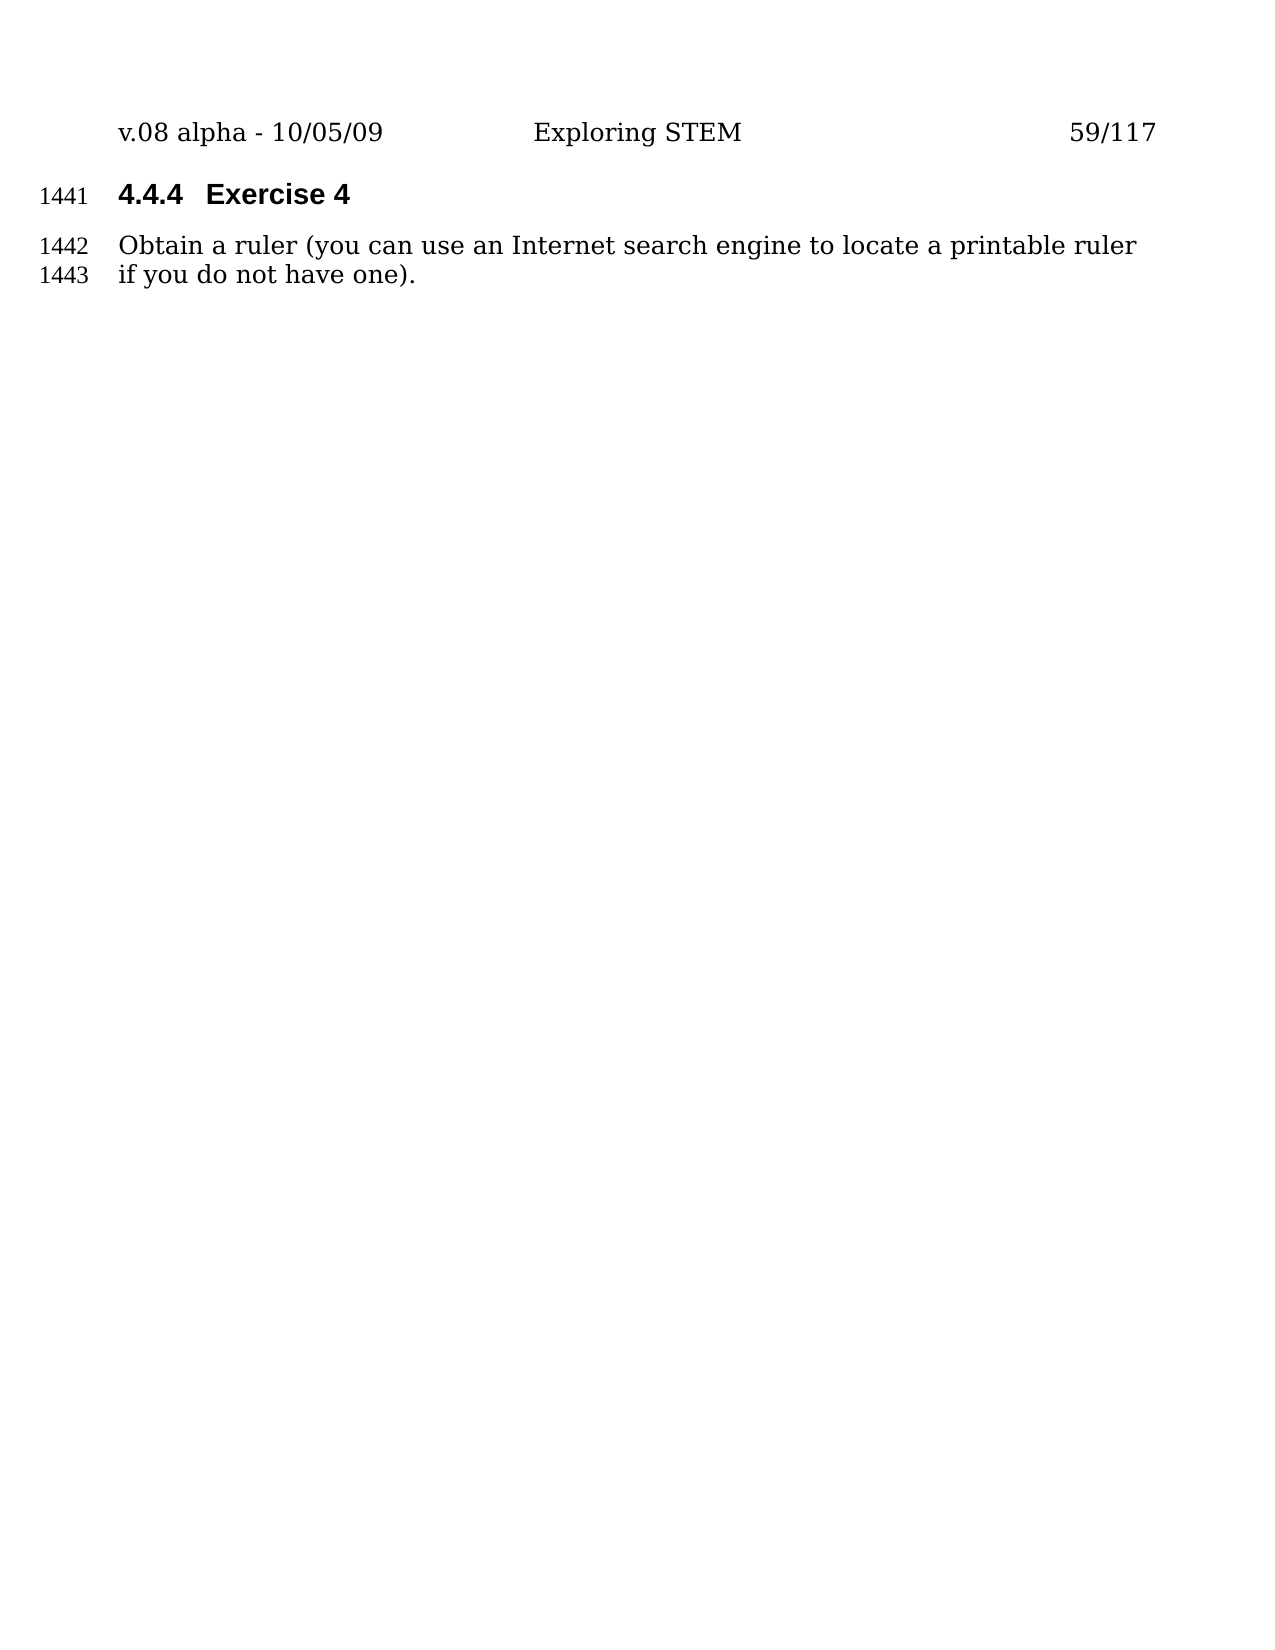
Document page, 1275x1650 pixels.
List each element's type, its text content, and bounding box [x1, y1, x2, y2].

text Obtain a ruler (you can use an Internet search engine to locate a printable ruler if you do not have one). [118, 231, 1157, 289]
subtitle Exercise 4 [118, 177, 1157, 210]
